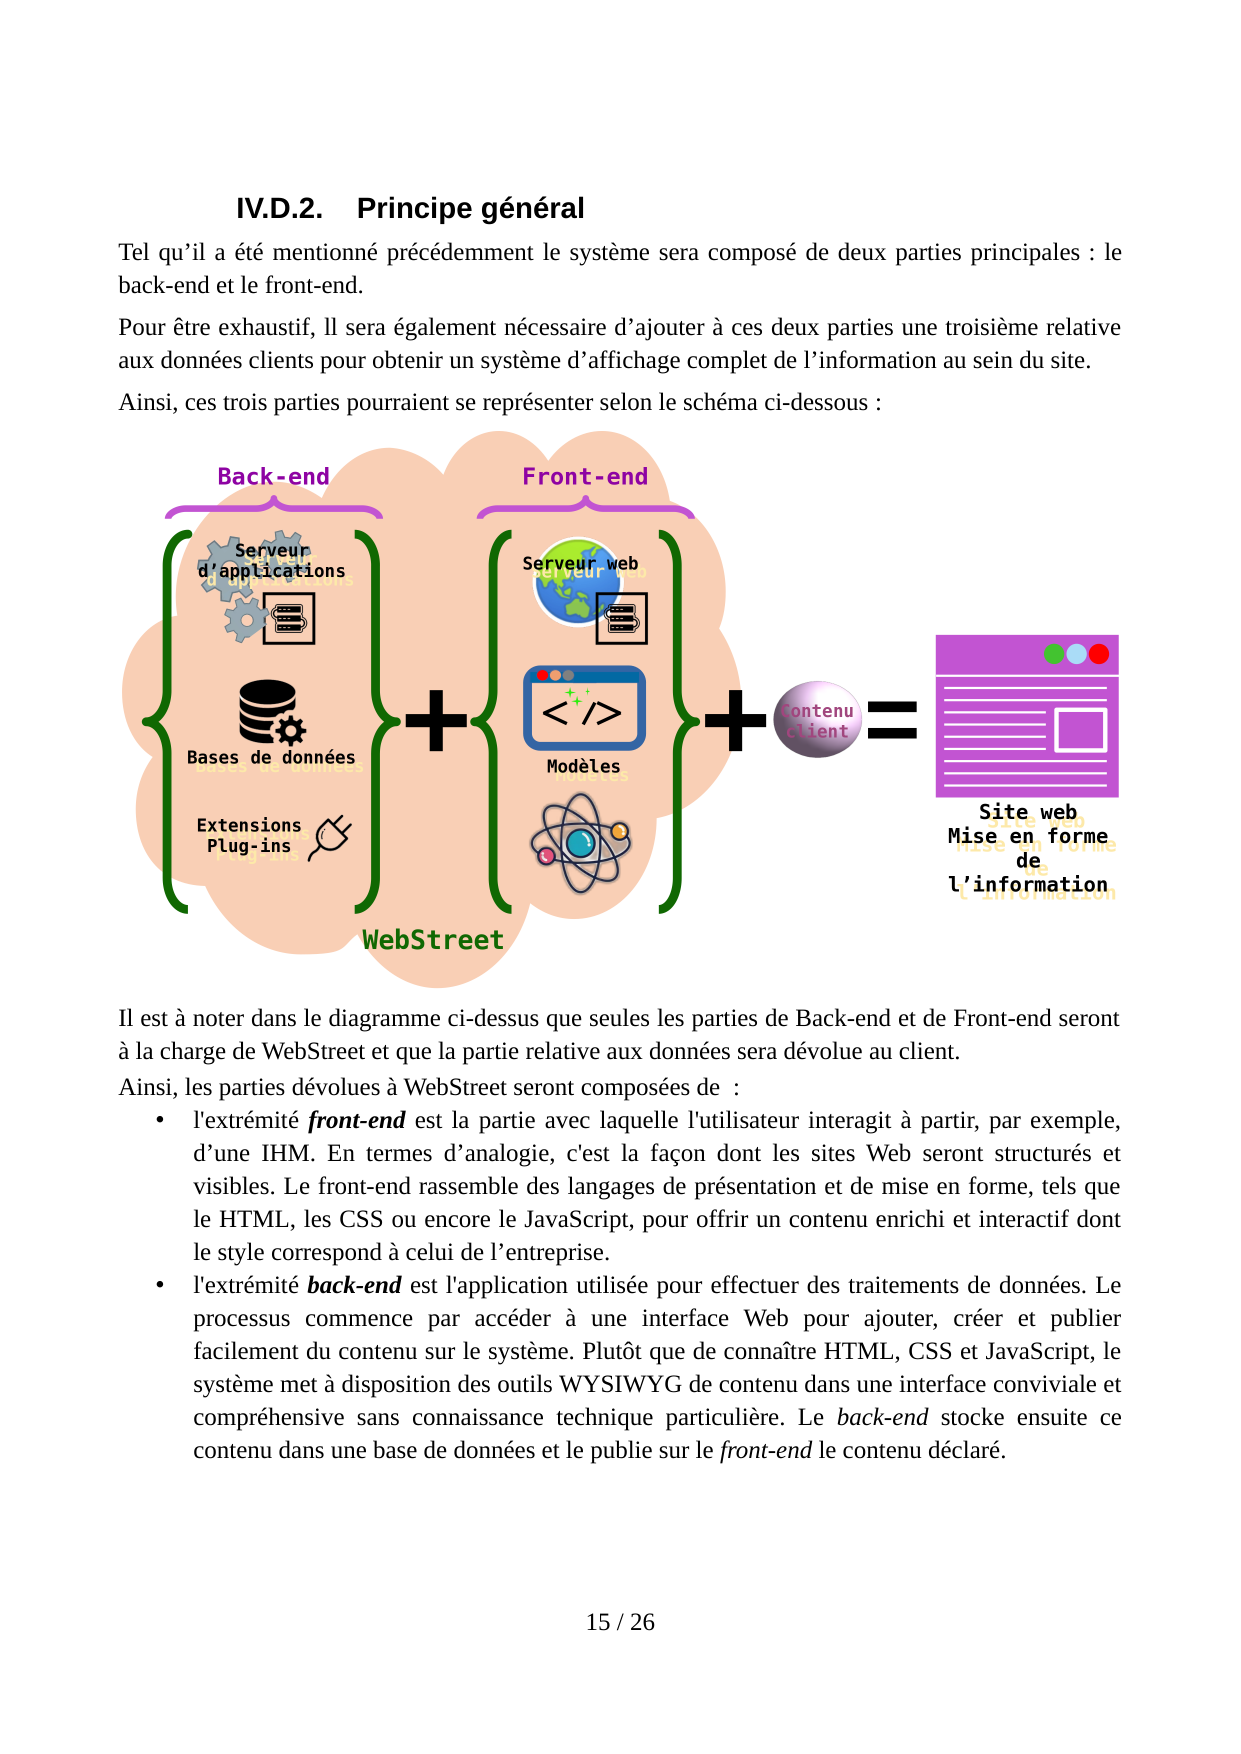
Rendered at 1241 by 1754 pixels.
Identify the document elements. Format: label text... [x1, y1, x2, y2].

text Ainsi, les parties dévolues à WebStreet seront composées de : [118, 1072, 1122, 1101]
list l'extrémité back-end est l'application utilisée pour effectuer des traitements de données. Le processus commence par accéder à une interface Web pour ajouter, créer et publier facilement du contenu sur le système. Plutôt que de connaître HTML, CSS et JavaScript, le système met à disposition des outils WYSIWYG de contenu dans une interface conviviale et compréhensive sans connaissance technique particulière. Le back-end stocke ensuite ce contenu dans une base de données et le publie sur le front-end le contenu déclaré. [156, 1270, 1122, 1464]
subtitle Principe général [118, 191, 1122, 225]
picture [118, 428, 1123, 990]
text Ainsi, ces trois parties pourraient se représenter selon le schéma ci-dessous : [118, 387, 1122, 416]
list l'extrémité front-end est la partie avec laquelle l'utilisateur interagit à partir, par exemple, d’une IHM. En termes d’analogie, c'est la façon dont les sites Web seront structurés et visibles. Le front-end rassemble des langages de présentation et de mise en forme, tels que le HTML, les CSS ou encore le JavaScript, pour offrir un contenu enrichi et interactif dont le style correspond à celui de l’entreprise. [156, 1105, 1122, 1266]
text Il est à noter dans le diagramme ci-dessus que seules les parties de Back-end et de Front-end seront à la charge de WebStreet et que la partie relative aux données sera dévolue au client. [118, 1003, 1122, 1065]
text Tel qu’il a été mentionné précédemment le système sera composé de deux parties principales : le back-end et le front-end. [118, 237, 1122, 299]
text Pour être exhaustif, ll sera également nécessaire d’ajouter à ces deux parties une troisième relative aux données clients pour obtenir un système d’affichage complet de l’information au sein du site. [118, 312, 1122, 374]
